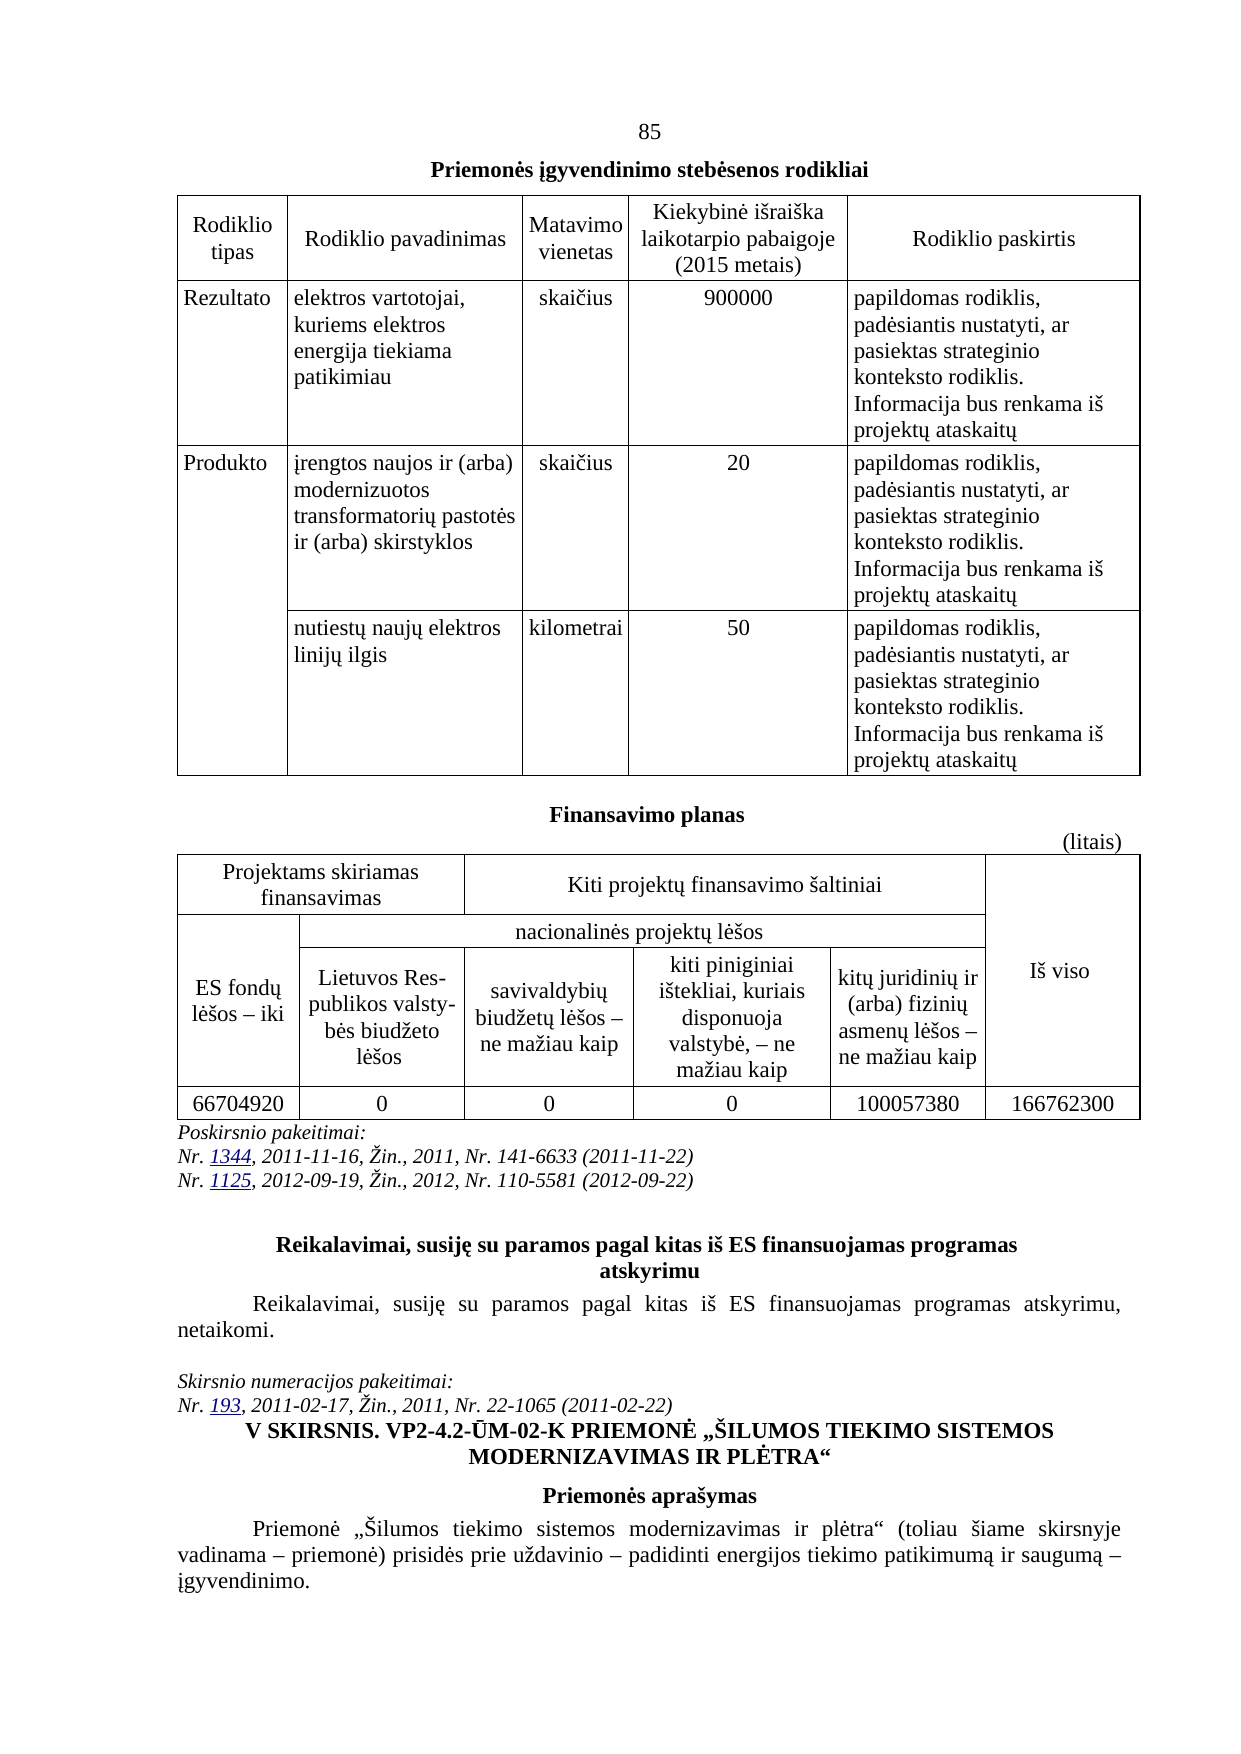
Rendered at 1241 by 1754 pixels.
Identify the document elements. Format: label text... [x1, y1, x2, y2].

table_cell kitų juridinių ir (arba) fizinių asmenų lėšos – ne mažiau kaip [831, 948, 985, 1086]
table_cell elektros vartotojai, kuriems elektros energija tiekiama patikimiau [288, 281, 522, 445]
table_cell 0 [465, 1087, 633, 1119]
subtitle V SKIRSNIS. VP2-4.2-ŪM-02-K priemonė „Šilumos tiekimo sistemos modernizavimas ir plėtra“ [177, 1417, 1122, 1470]
text Priemonė „Šilumos tiekimo sistemos modernizavimas ir plėtra“ (toliau šiame skirsnyje vadinama – priemonė) prisidės prie uždavinio – padidinti energijos tiekimo patikimumą ir saugumą – įgyvendinimo. [177, 1515, 1122, 1594]
table_cell 100057380 [831, 1087, 985, 1119]
table_header Rodiklio pavadinimas [288, 196, 522, 280]
table_cell savivaldybių biudžetų lėšos – ne mažiau kaip [465, 948, 633, 1086]
table_cell nutiestų naujų elektros linijų ilgis [288, 611, 522, 775]
table_cell 166762300 [986, 1087, 1139, 1119]
text Reikalavimai, susiję su paramos pagal kitas iš ES finansuojamas programas atskyrimu [177, 1204, 1122, 1284]
text (litais) [177, 828, 1122, 854]
text Finansavimo planas [177, 801, 1122, 828]
table_cell papildomas rodiklis, padėsiantis nustatyti, ar pasiektas strateginio konteksto rodiklis. Informacija bus renkama iš projektų ataskaitų [848, 281, 1139, 445]
text Nr. 1344, 2011-11-16, Žin., 2011, Nr. 141-6633 (2011-11-22) [177, 1144, 1122, 1168]
table_cell ES fondų lėšos – iki [178, 915, 299, 1086]
table_header Iš viso [986, 855, 1139, 1086]
table_cell 0 [300, 1087, 464, 1119]
table_cell Produkto [178, 446, 287, 775]
text Reikalavimai, susiję su paramos pagal kitas iš ES finansuojamas programas atskyrimu, netaikomi. [177, 1290, 1122, 1343]
table_cell įrengtos naujos ir (arba) modernizuotos transformatorių pastotės ir (arba) skirstyklos [288, 446, 522, 610]
table_header Kiekybinė išraiška laikotarpio pabaigoje (2015 metais) [629, 196, 847, 280]
table_header Rodiklio paskirtis [848, 196, 1139, 280]
table_header Kiti projektų finansavimo šaltiniai [465, 855, 985, 914]
text Poskirsnio pakeitimai: [177, 1120, 1122, 1144]
table_header Matavimo vienetas [523, 196, 628, 280]
table_cell papildomas rodiklis, padėsiantis nustatyti, ar pasiektas strateginio konteksto rodiklis. Informacija bus renkama iš projektų ataskaitų [848, 611, 1139, 775]
table_header Rodiklio tipas [178, 196, 287, 280]
table_cell kiti piniginiai ištekliai, kuriais disponuoja valstybė, – ne mažiau kaip [634, 948, 830, 1086]
text Nr. 193, 2011-02-17, Žin., 2011, Nr. 22-1065 (2011-02-22) [177, 1393, 1122, 1417]
table_cell Lietuvos Res­publikos valsty­bės biudžeto lėšos [300, 948, 464, 1086]
table_cell skaičius [523, 446, 628, 610]
table_cell kilometrai [523, 611, 628, 775]
table_cell 66704920 [178, 1087, 299, 1119]
text Skirsnio numeracijos pakeitimai: [177, 1369, 1122, 1393]
table_cell 0 [634, 1087, 830, 1119]
table_cell skaičius [523, 281, 628, 445]
text Priemonės įgyvendinimo stebėsenos rodikliai [177, 156, 1122, 182]
text Nr. 1125, 2012-09-19, Žin., 2012, Nr. 110-5581 (2012-09-22) [177, 1168, 1122, 1192]
table_cell nacionalinės projektų lėšos [300, 915, 985, 947]
table_cell papildomas rodiklis, padėsiantis nustatyti, ar pasiektas strateginio konteksto rodiklis. Informacija bus renkama iš projektų ataskaitų [848, 446, 1139, 610]
table_cell 50 [629, 611, 847, 775]
table_cell 900000 [629, 281, 847, 445]
table_header Projektams skiriamas finansavimas [178, 855, 464, 914]
table_cell 20 [629, 446, 847, 610]
table_cell Rezultato [178, 281, 287, 445]
text Priemonės aprašymas [177, 1482, 1122, 1509]
